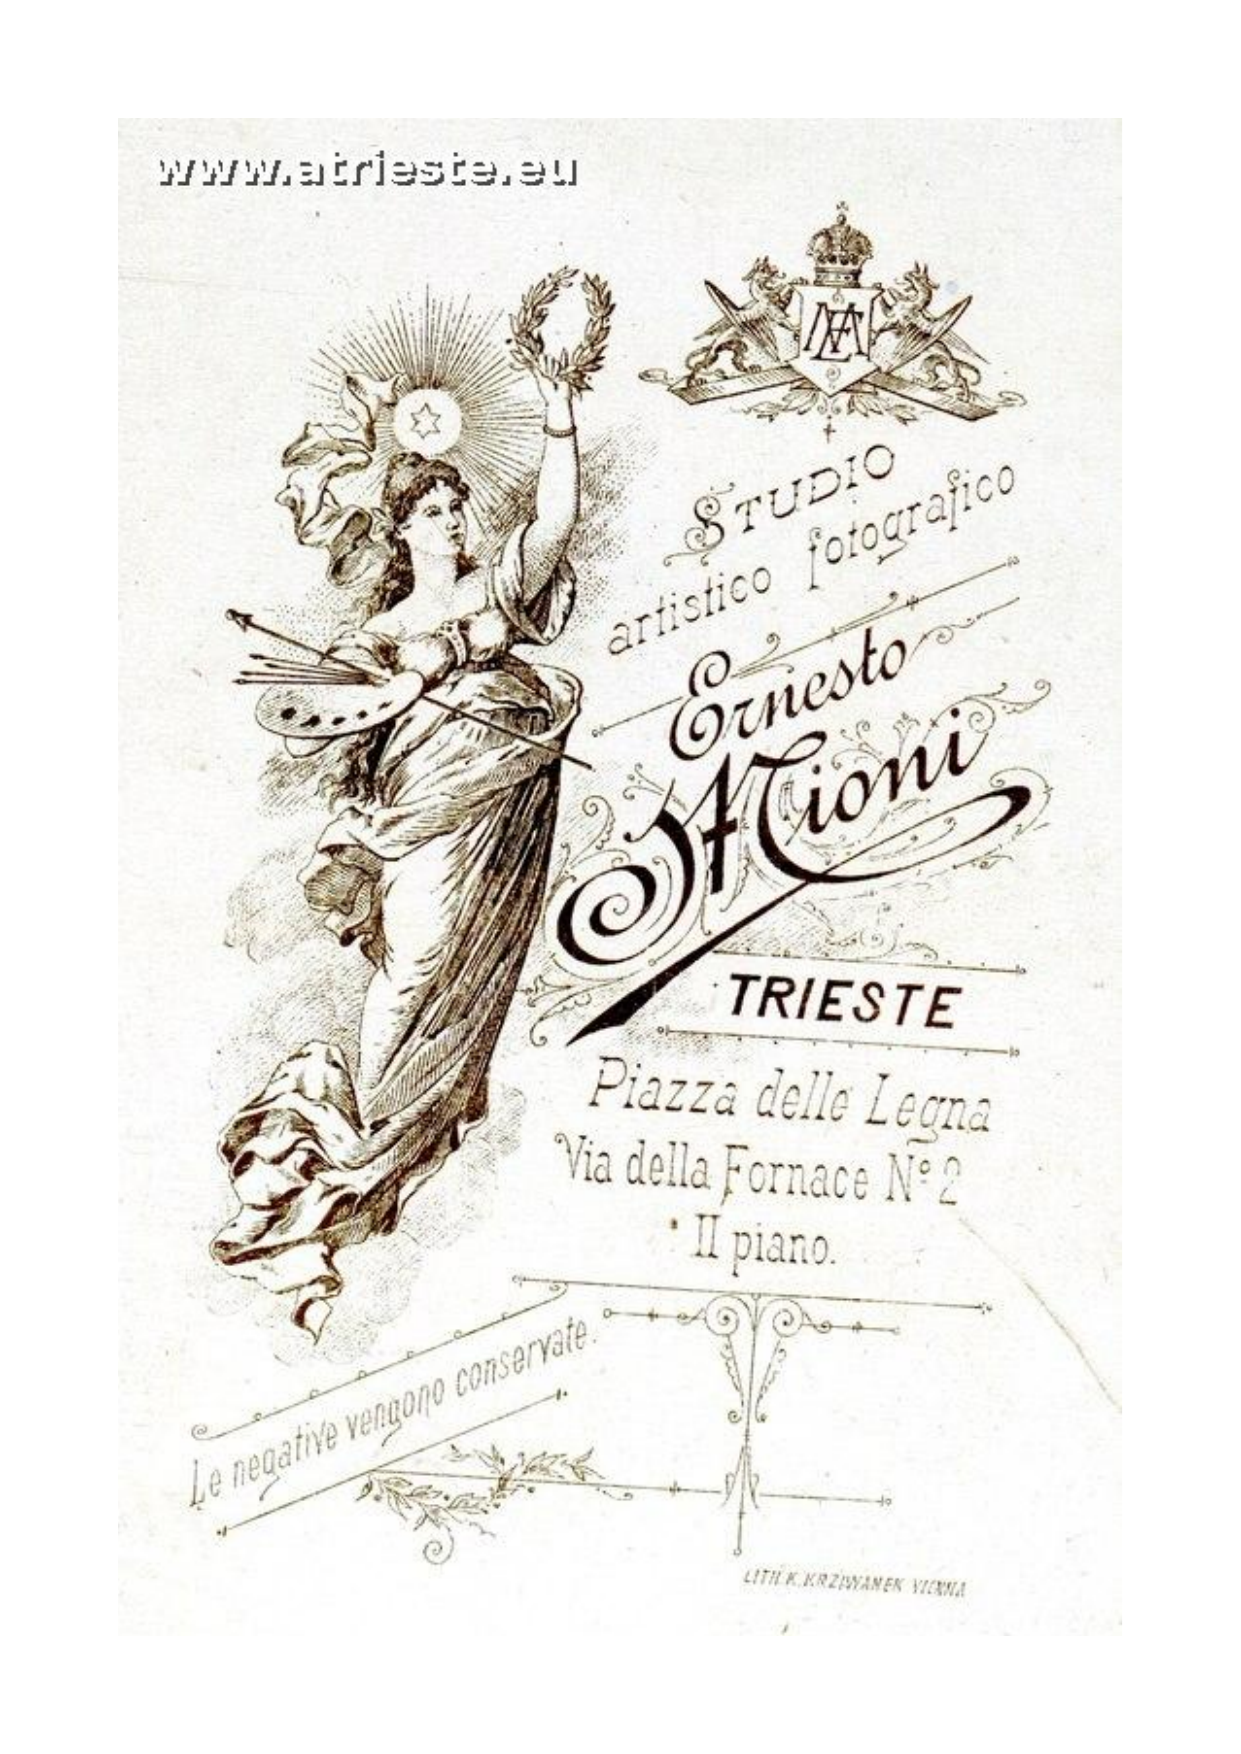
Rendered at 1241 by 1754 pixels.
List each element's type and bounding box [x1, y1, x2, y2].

picture [118, 118, 1123, 1636]
